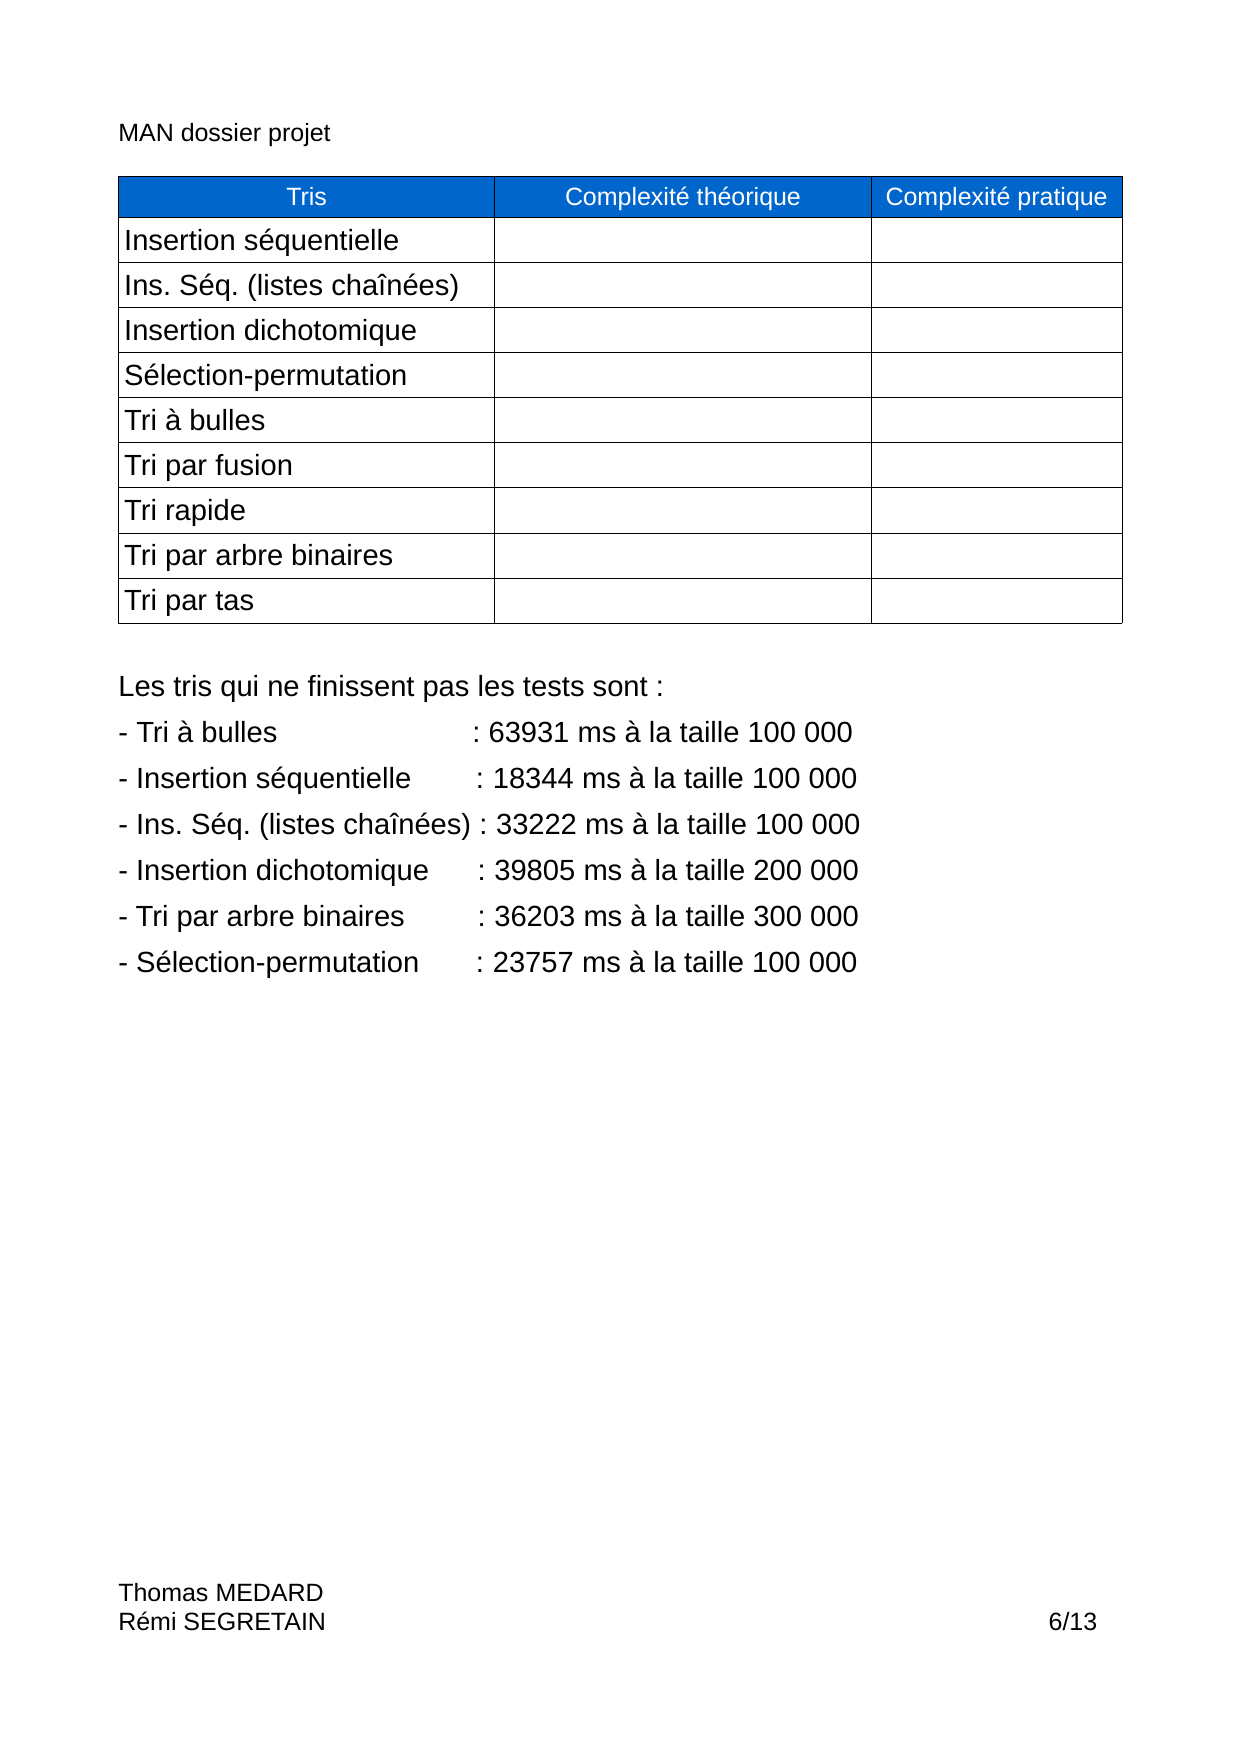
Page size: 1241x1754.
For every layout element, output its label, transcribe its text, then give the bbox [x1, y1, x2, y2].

table_cell [495, 398, 871, 442]
text - Insertion séquentielle : 18344 ms à la taille 100 000 [118, 761, 1122, 794]
table_cell [872, 443, 1122, 487]
text Les tris qui ne finissent pas les tests sont : [118, 669, 1122, 702]
table_cell Tri à bulles [119, 398, 494, 442]
table_cell [872, 353, 1122, 397]
table_cell [495, 488, 871, 532]
table_cell [495, 263, 871, 307]
table_cell [872, 488, 1122, 532]
table_cell Tri rapide [119, 488, 494, 532]
table_cell Ins. Séq. (listes chaînées) [119, 263, 494, 307]
table_header Complexité théorique [495, 177, 871, 217]
text - Ins. Séq. (listes chaînées) : 33222 ms à la taille 100 000 [118, 807, 1122, 840]
table_cell [495, 353, 871, 397]
table_header Complexité pratique [872, 177, 1122, 217]
table_cell [495, 218, 871, 262]
table_cell Tri par fusion [119, 443, 494, 487]
text - Sélection-permutation : 23757 ms à la taille 100 000 [118, 945, 1122, 978]
text - Insertion dichotomique : 39805 ms à la taille 200 000 [118, 853, 1122, 886]
table_cell [872, 218, 1122, 262]
table_cell [872, 263, 1122, 307]
table_cell [872, 579, 1122, 623]
table_cell [495, 534, 871, 577]
text - Tri à bulles : 63931 ms à la taille 100 000 [118, 715, 1122, 748]
table_cell [872, 398, 1122, 442]
table_cell [872, 308, 1122, 352]
table_cell [495, 579, 871, 623]
text - Tri par arbre binaires : 36203 ms à la taille 300 000 [118, 899, 1122, 932]
table_cell Insertion séquentielle [119, 218, 494, 262]
table_cell [495, 443, 871, 487]
table_cell Sélection-permutation [119, 353, 494, 397]
table_cell Tri par arbre binaires [119, 534, 494, 577]
table_cell Tri par tas [119, 579, 494, 623]
table_cell [872, 534, 1122, 577]
table_cell [495, 308, 871, 352]
table_cell Insertion dichotomique [119, 308, 494, 352]
table_header Tris [119, 177, 494, 217]
